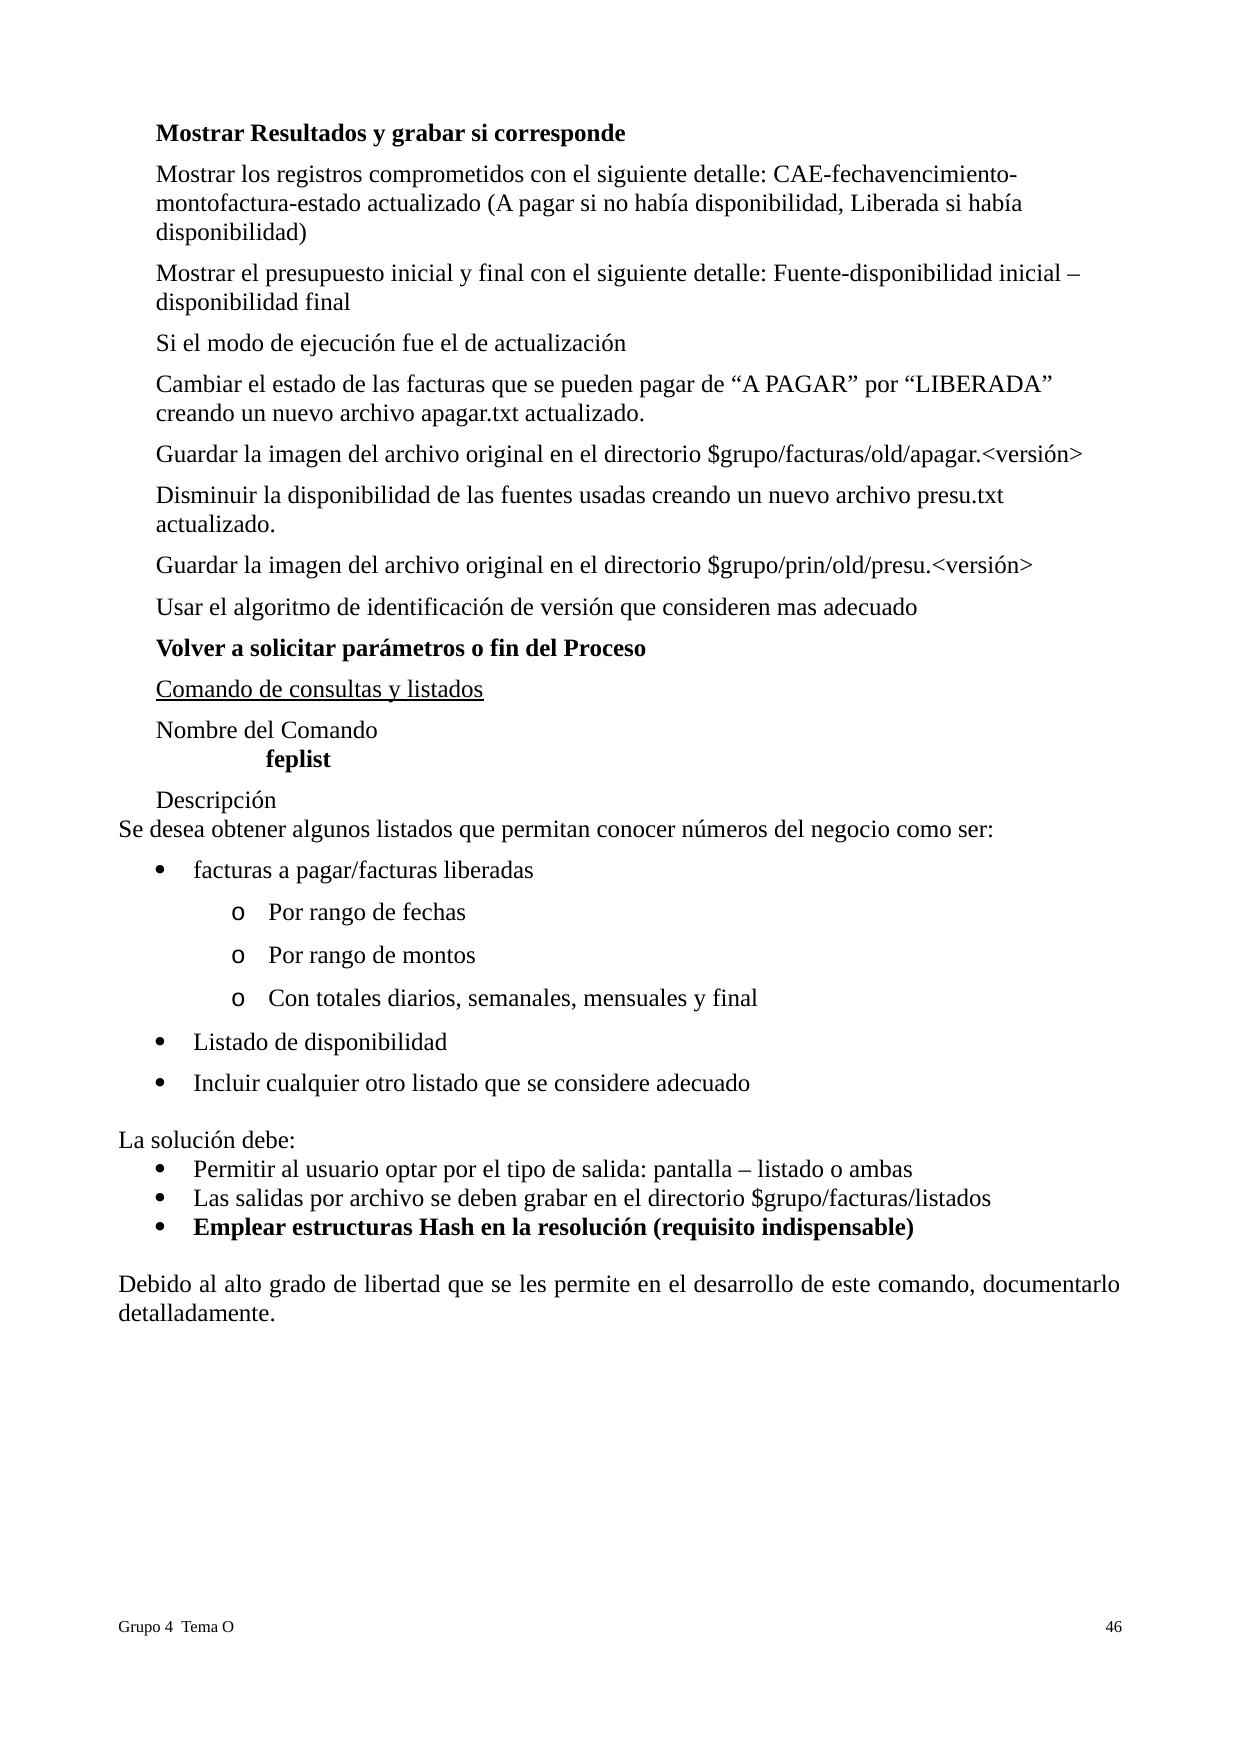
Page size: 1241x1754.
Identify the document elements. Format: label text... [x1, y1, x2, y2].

list Por rango de fechas [231, 897, 1122, 928]
text Disminuir la disponibilidad de las fuentes usadas creando un nuevo archivo presu.txt actualizado. [156, 481, 1122, 538]
text Mostrar Resultados y grabar si corresponde [156, 118, 1122, 147]
list Permitir al usuario optar por el tipo de salida: pantalla – listado o ambas [156, 1154, 1122, 1183]
text Debido al alto grado de libertad que se les permite en el desarrollo de este comando, documentarlo detalladamente. [118, 1269, 1122, 1327]
text Descripción [156, 786, 1122, 814]
list Por rango de montos [231, 940, 1122, 971]
text La solución debe: [118, 1126, 1122, 1154]
text Si el modo de ejecución fue el de actualización [156, 328, 1122, 357]
text Guardar la imagen del archivo original en el directorio $grupo/facturas/old/apagar.<versión> [156, 439, 1122, 468]
text Guardar la imagen del archivo original en el directorio $grupo/prin/old/presu.<versión> [156, 551, 1122, 579]
list Emplear estructuras Hash en la resolución (requisito indispensable) [156, 1212, 1122, 1241]
list Las salidas por archivo se deben grabar en el directorio $grupo/facturas/listados [156, 1183, 1122, 1212]
text Usar el algoritmo de identificación de versión que consideren mas adecuado [156, 592, 1122, 621]
list facturas a pagar/facturas liberadas [156, 856, 1122, 884]
list Con totales diarios, semanales, mensuales y final [231, 983, 1122, 1014]
text Mostrar los registros comprometidos con el siguiente detalle: CAE-fechavencimiento-montofactura-estado actualizado (A pagar si no había disponibilidad, Liberada si había disponibilidad) [156, 159, 1122, 246]
text Volver a solicitar parámetros o fin del Proceso [156, 633, 1122, 662]
list Incluir cualquier otro listado que se considere adecuado [156, 1068, 1122, 1097]
text Mostrar el presupuesto inicial y final con el siguiente detalle: Fuente-disponibilidad inicial – disponibilidad final [156, 258, 1122, 316]
text Comando de consultas y listados [156, 674, 1122, 703]
text Se desea obtener algunos listados que permitan conocer números del negocio como ser: [118, 814, 1122, 843]
text feplist [266, 744, 1122, 773]
list Listado de disponibilidad [156, 1027, 1122, 1056]
text Nombre del Comando [156, 716, 1122, 744]
text Cambiar el estado de las facturas que se pueden pagar de “A PAGAR” por “LIBERADA” creando un nuevo archivo apagar.txt actualizado. [156, 369, 1122, 427]
